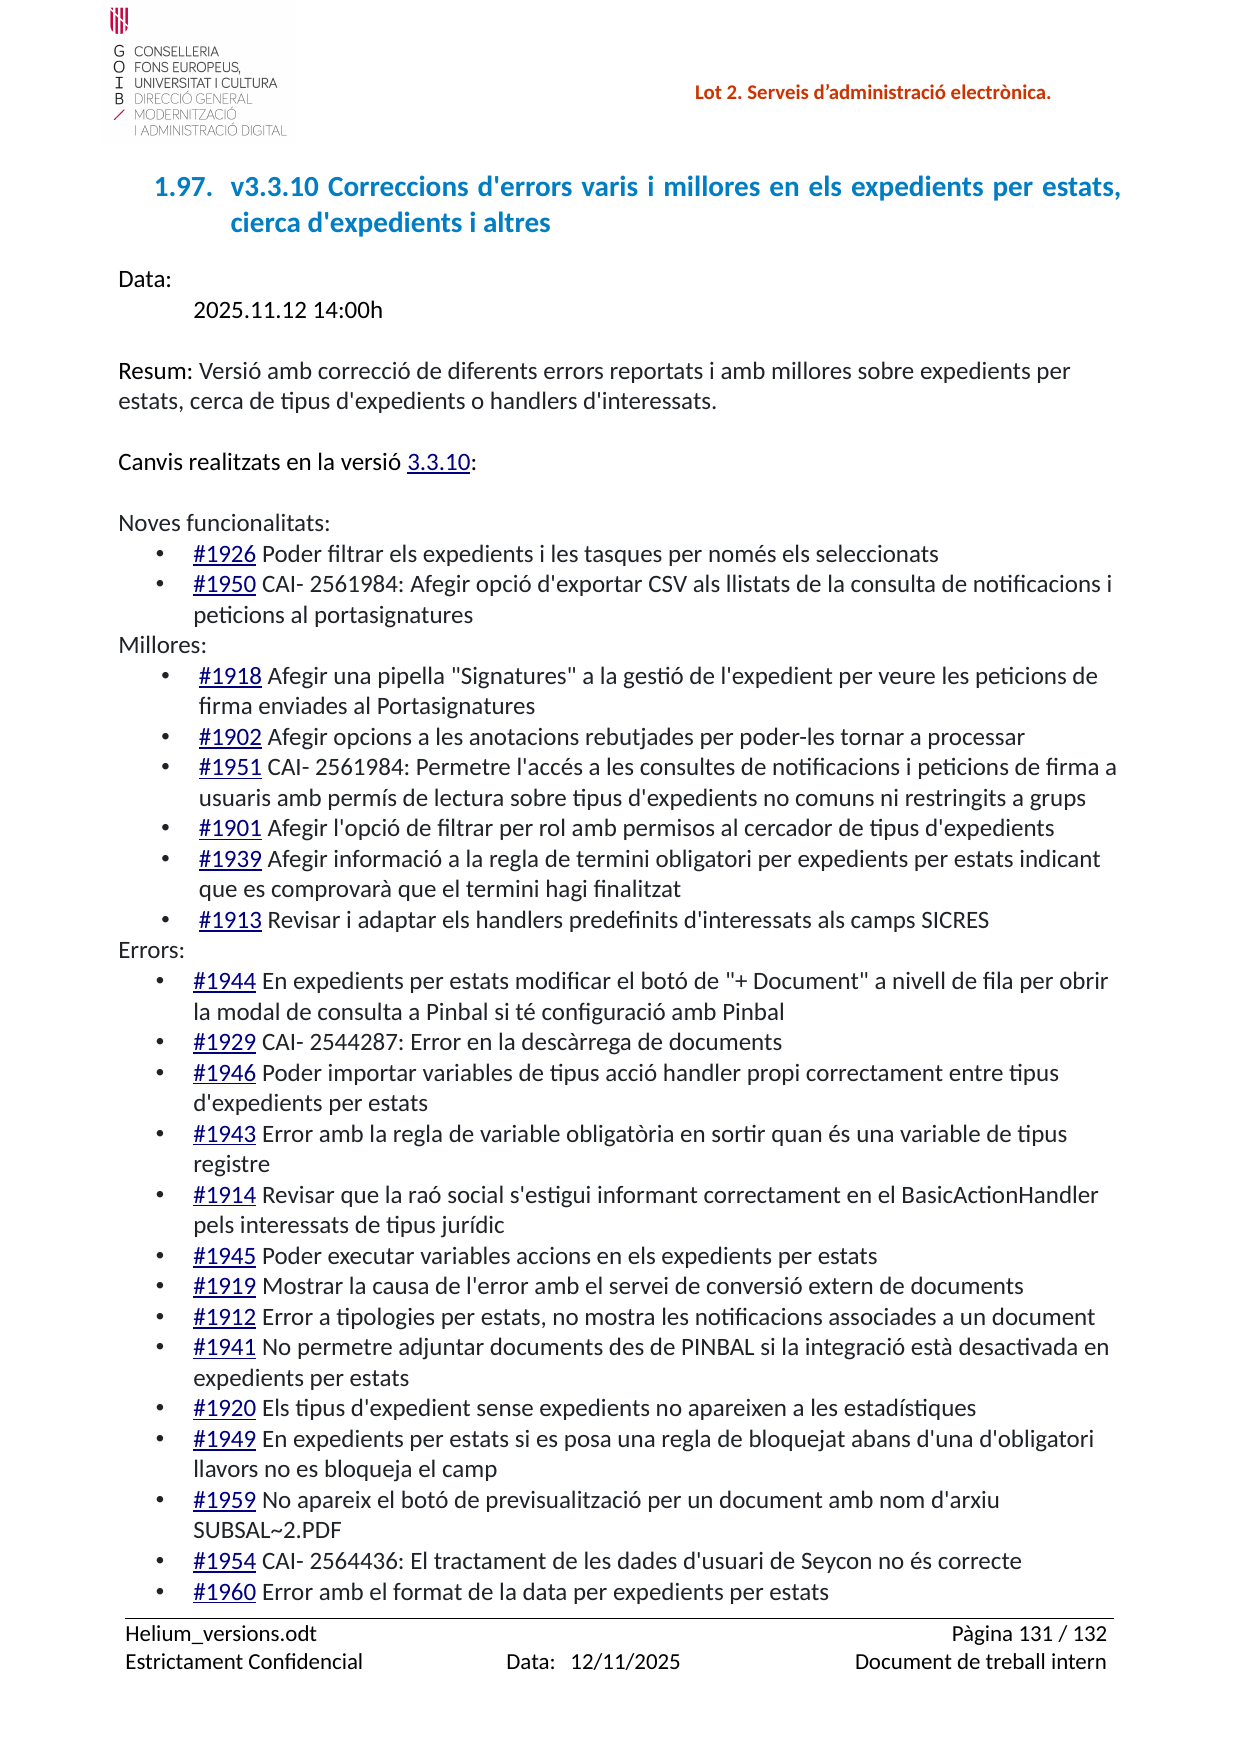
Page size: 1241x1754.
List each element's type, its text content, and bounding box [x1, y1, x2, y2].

text Noves funcionalitats: [118, 507, 1122, 538]
list #1914 Revisar que la raó social s'estigui informant correctament en el BasicActionHandler pels interessats de tipus jurídic [156, 1179, 1122, 1240]
text 2025.11.12 14:00h [118, 294, 1122, 324]
text Resum: Versió amb correcció de diferents errors reportats i amb millores sobre expedients per estats, cerca de tipus d'expedients o handlers d'interessats. [118, 355, 1122, 416]
list #1929 CAI- 2544287: Error en la descàrrega de documents [156, 1026, 1122, 1057]
list #1954 CAI- 2564436: El tractament de les dades d'usuari de Seycon no és correcte [156, 1545, 1122, 1576]
list #1943 Error amb la regla de variable obligatòria en sortir quan és una variable de tipus registre [156, 1118, 1122, 1179]
text Millores: [118, 629, 1122, 660]
list #1919 Mostrar la causa de l'error amb el servei de conversió extern de documents [156, 1270, 1122, 1301]
list #1913 Revisar i adaptar els handlers predefinits d'interessats als camps SICRES [161, 904, 1122, 935]
list #1945 Poder executar variables accions en els expedients per estats [156, 1240, 1122, 1270]
text Data: [118, 263, 1122, 294]
text Errors: [118, 935, 1122, 965]
list #1949 En expedients per estats si es posa una regla de bloquejat abans d'una d'obligatori llavors no es bloqueja el camp [156, 1423, 1122, 1484]
list #1926 Poder filtrar els expedients i les tasques per només els seleccionats [156, 538, 1122, 568]
list #1951 CAI- 2561984: Permetre l'accés a les consultes de notificacions i peticions de firma a usuaris amb permís de lectura sobre tipus d'expedients no comuns ni restringits a grups [161, 752, 1122, 813]
list #1944 En expedients per estats modificar el botó de "+ Document" a nivell de fila per obrir la modal de consulta a Pinbal si té configuració amb Pinbal [156, 965, 1122, 1026]
list #1912 Error a tipologies per estats, no mostra les notificacions associades a un document [156, 1301, 1122, 1331]
list #1960 Error amb el format de la data per expedients per estats [156, 1576, 1122, 1606]
list #1946 Poder importar variables de tipus acció handler propi correctament entre tipus d'expedients per estats [156, 1057, 1122, 1118]
list #1941 No permetre adjuntar documents des de PINBAL si la integració està desactivada en expedients per estats [156, 1331, 1122, 1392]
list #1918 Afegir una pipella "Signatures" a la gestió de l'expedient per veure les peticions de firma enviades al Portasignatures [161, 660, 1122, 721]
list #1920 Els tipus d'expedient sense expedients no apareixen a les estadístiques [156, 1392, 1122, 1423]
list #1950 CAI- 2561984: Afegir opció d'exportar CSV als llistats de la consulta de notificacions i peticions al portasignatures [156, 568, 1122, 629]
list #1959 No apareix el botó de previsualització per un document amb nom d'arxiu SUBSAL~2.PDF [156, 1484, 1122, 1545]
text Canvis realitzats en la versió 3.3.10: [118, 446, 1122, 477]
picture [100, 0, 297, 144]
list #1902 Afegir opcions a les anotacions rebutjades per poder-les tornar a processar [161, 721, 1122, 752]
list #1901 Afegir l'opció de filtrar per rol amb permisos al cercador de tipus d'expedients [161, 813, 1122, 843]
subtitle v3.3.10 Correccions d'errors varis i millores en els expedients per estats, cierca d'expedients i altres [153, 168, 1122, 239]
list #1939 Afegir informació a la regla de termini obligatori per expedients per estats indicant que es comprovarà que el termini hagi finalitzat [161, 843, 1122, 904]
